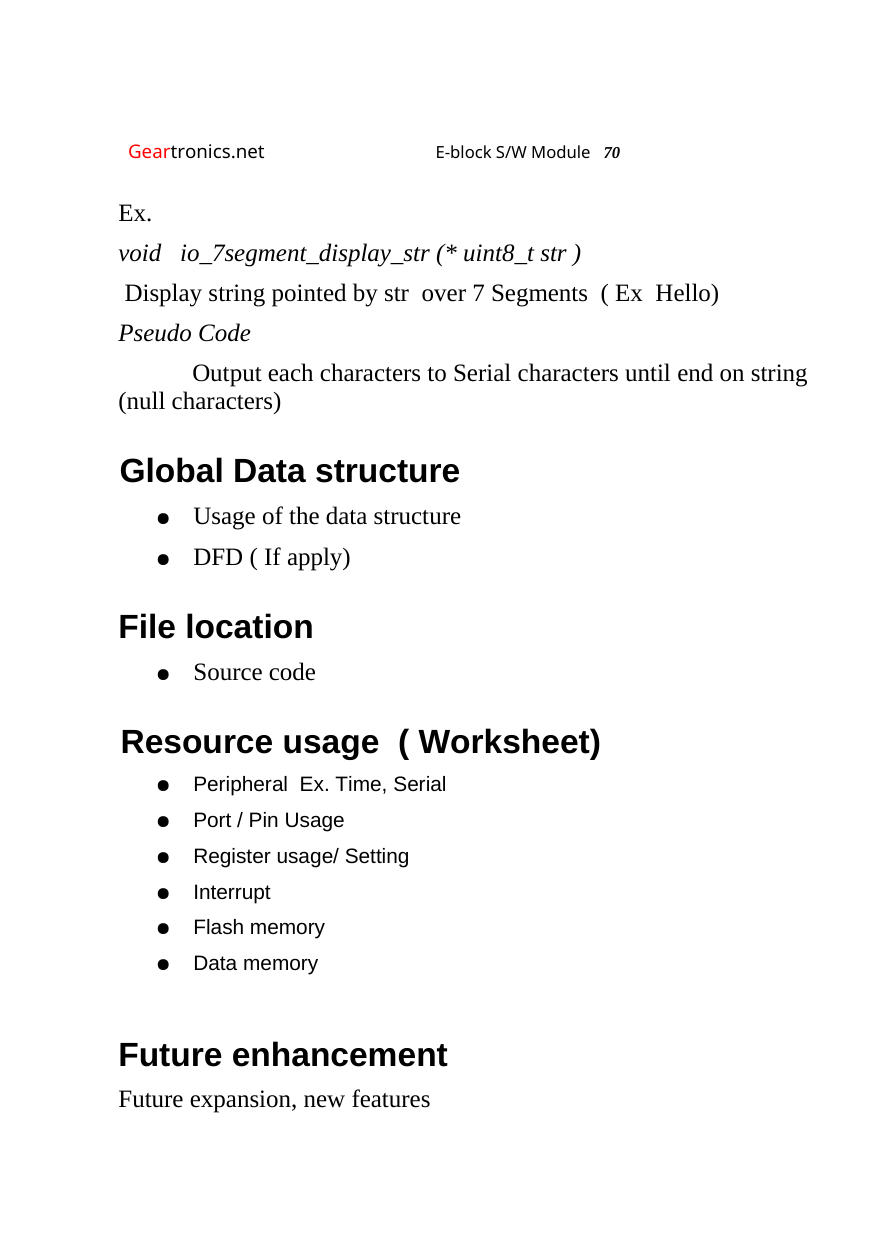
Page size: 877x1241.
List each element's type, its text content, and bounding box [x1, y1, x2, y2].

list Peripheral Ex. Time, Serial [156, 773, 837, 796]
list Source code [156, 658, 837, 686]
subtitle Global Data structure [82, 452, 837, 490]
list Interrupt [156, 880, 837, 903]
list Register usage/ Setting [156, 844, 837, 868]
text void io_7segment_display_str (* uint8_t str ) [118, 239, 837, 267]
list Usage of the data structure [156, 502, 837, 530]
text Output each characters to Serial characters until end on string (null characters) [118, 359, 837, 415]
text Future expansion, new features [118, 1086, 837, 1113]
text Ex. [118, 199, 837, 226]
text Pseudo Code [118, 319, 837, 347]
text Display string pointed by str over 7 Segments ( Ex Hello) [118, 279, 837, 307]
list Data memory [156, 952, 837, 975]
list DFD ( If apply) [156, 543, 837, 570]
subtitle File location [118, 608, 837, 645]
list Port / Pin Usage [156, 809, 837, 832]
list Flash memory [156, 916, 837, 939]
subtitle Future enhancement [118, 1036, 837, 1073]
subtitle Resource usage ( Worksheet) [83, 723, 837, 761]
